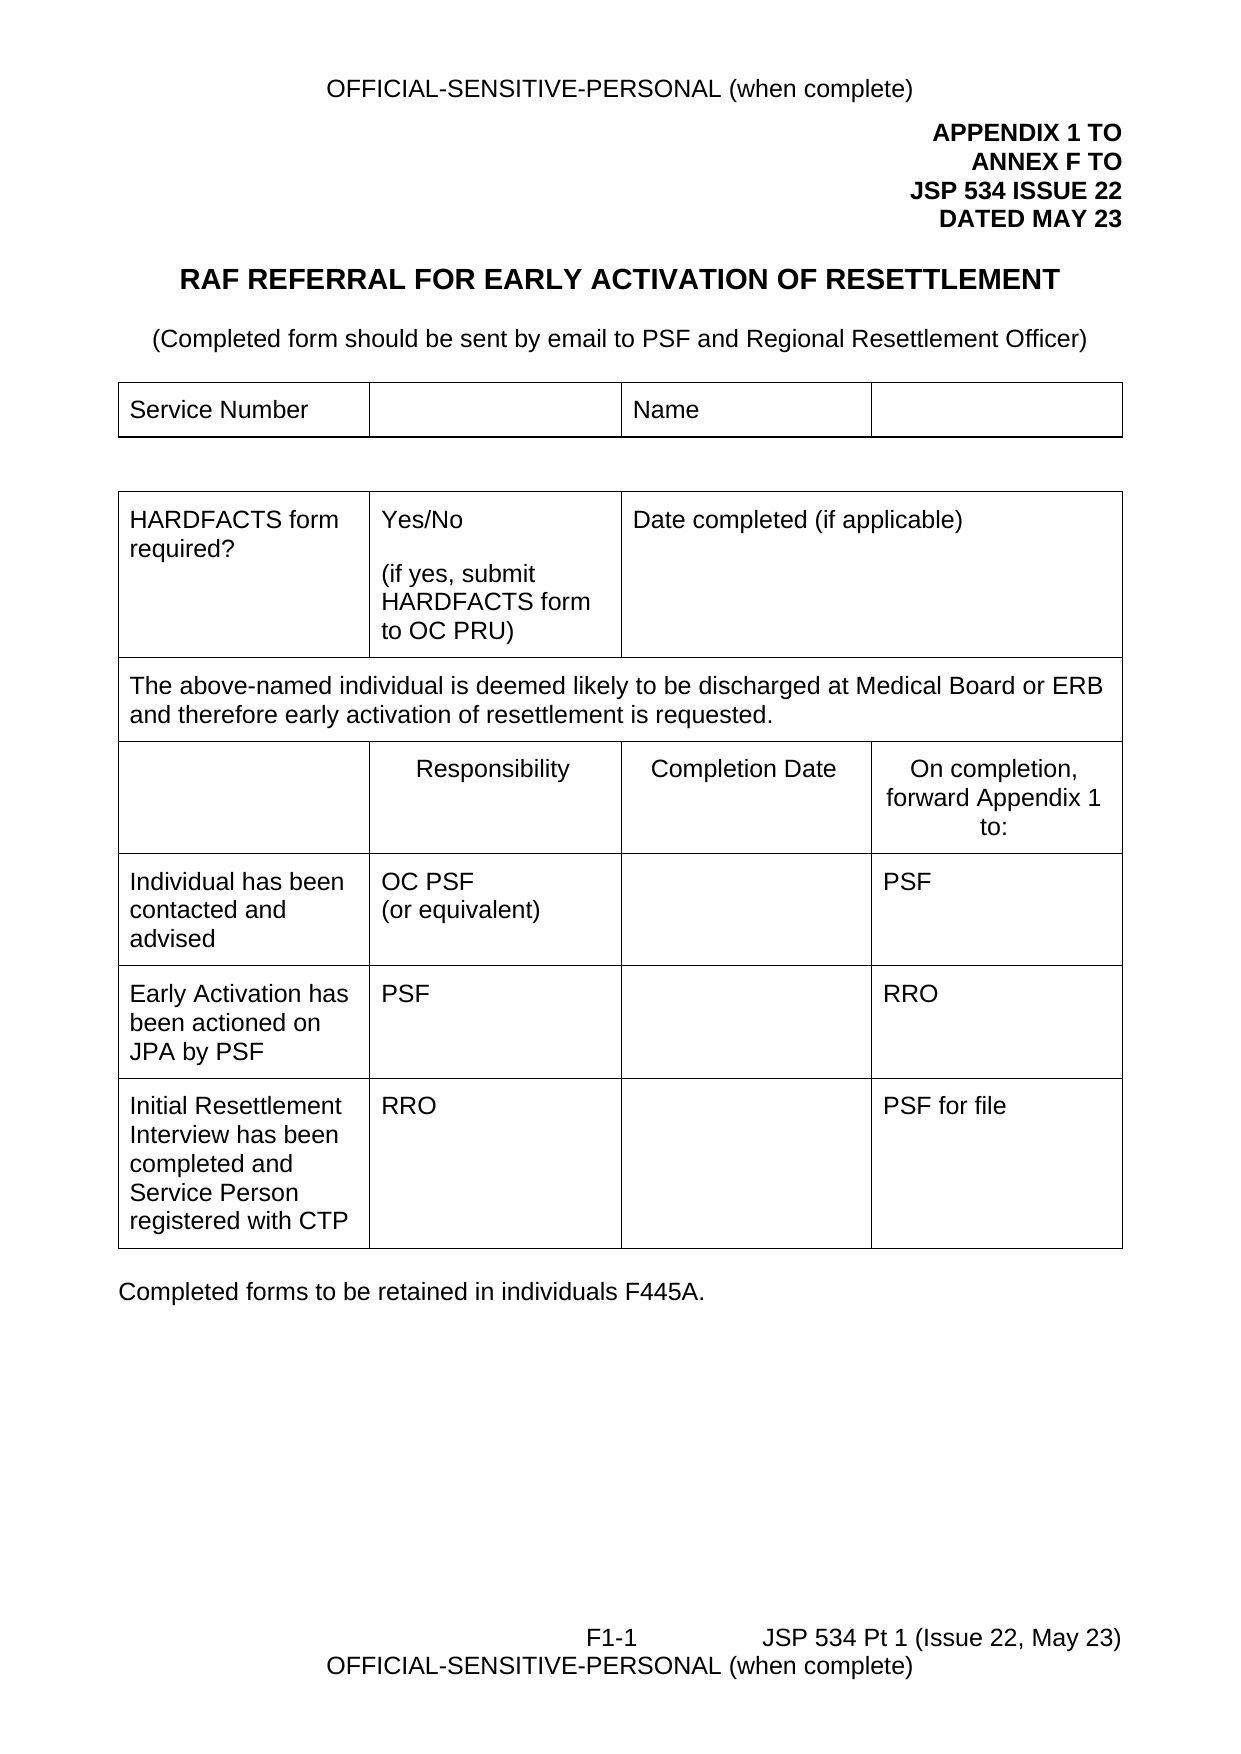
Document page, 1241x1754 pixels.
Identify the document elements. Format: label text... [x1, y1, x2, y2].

table_cell [118, 438, 370, 491]
table_cell OC PSF (or equivalent) [370, 854, 621, 965]
text JSP 534 ISSUE 22 [118, 176, 1122, 204]
text Completed forms to be retained in individuals F445A. [118, 1277, 1122, 1306]
text APPENDIX 1 TO [118, 118, 1122, 147]
table_cell On completion, forward Appendix 1 to: [872, 742, 1122, 853]
table_cell Early Activation has been actioned on JPA by PSF [119, 966, 369, 1078]
text ANNEX F TO [118, 147, 1122, 176]
table_cell Date completed (if applicable) [622, 492, 1122, 657]
table_cell Individual has been contacted and advised [119, 854, 369, 965]
table_cell [119, 742, 369, 853]
table_cell RRO [872, 966, 1122, 1078]
table_cell Yes/No (if yes, submit HARDFACTS form to OC PRU) [370, 492, 621, 657]
table_cell Responsibility [370, 742, 621, 853]
table_cell [872, 438, 1122, 491]
table_cell Completion Date [622, 742, 871, 853]
table_header [872, 383, 1122, 436]
table_cell [622, 1079, 871, 1247]
table_cell HARDFACTS form required? [119, 492, 369, 657]
text RAF REFERRAL FOR EARLY ACTIVATION OF RESETTLEMENT [118, 262, 1122, 295]
table_cell PSF for file [872, 1079, 1122, 1247]
text (Completed form should be sent by email to PSF and Regional Resettlement Officer) [118, 324, 1122, 353]
table_header Service Number [119, 383, 369, 436]
table_cell [622, 966, 871, 1078]
table_cell PSF [370, 966, 621, 1078]
text DATED MAY 23 [118, 204, 1122, 233]
table_cell [621, 438, 872, 491]
table_cell The above-named individual is deemed likely to be discharged at Medical Board or ERB and therefore early activation of resettlement is requested. [119, 658, 1122, 741]
table_cell Initial Resettlement Interview has been completed and Service Person registered with CTP [119, 1079, 369, 1247]
table_cell PSF [872, 854, 1122, 965]
table_header [370, 383, 621, 436]
table_header Name [622, 383, 871, 436]
table_cell RRO [370, 1079, 621, 1247]
table_cell [370, 438, 621, 491]
table_cell [622, 854, 871, 965]
